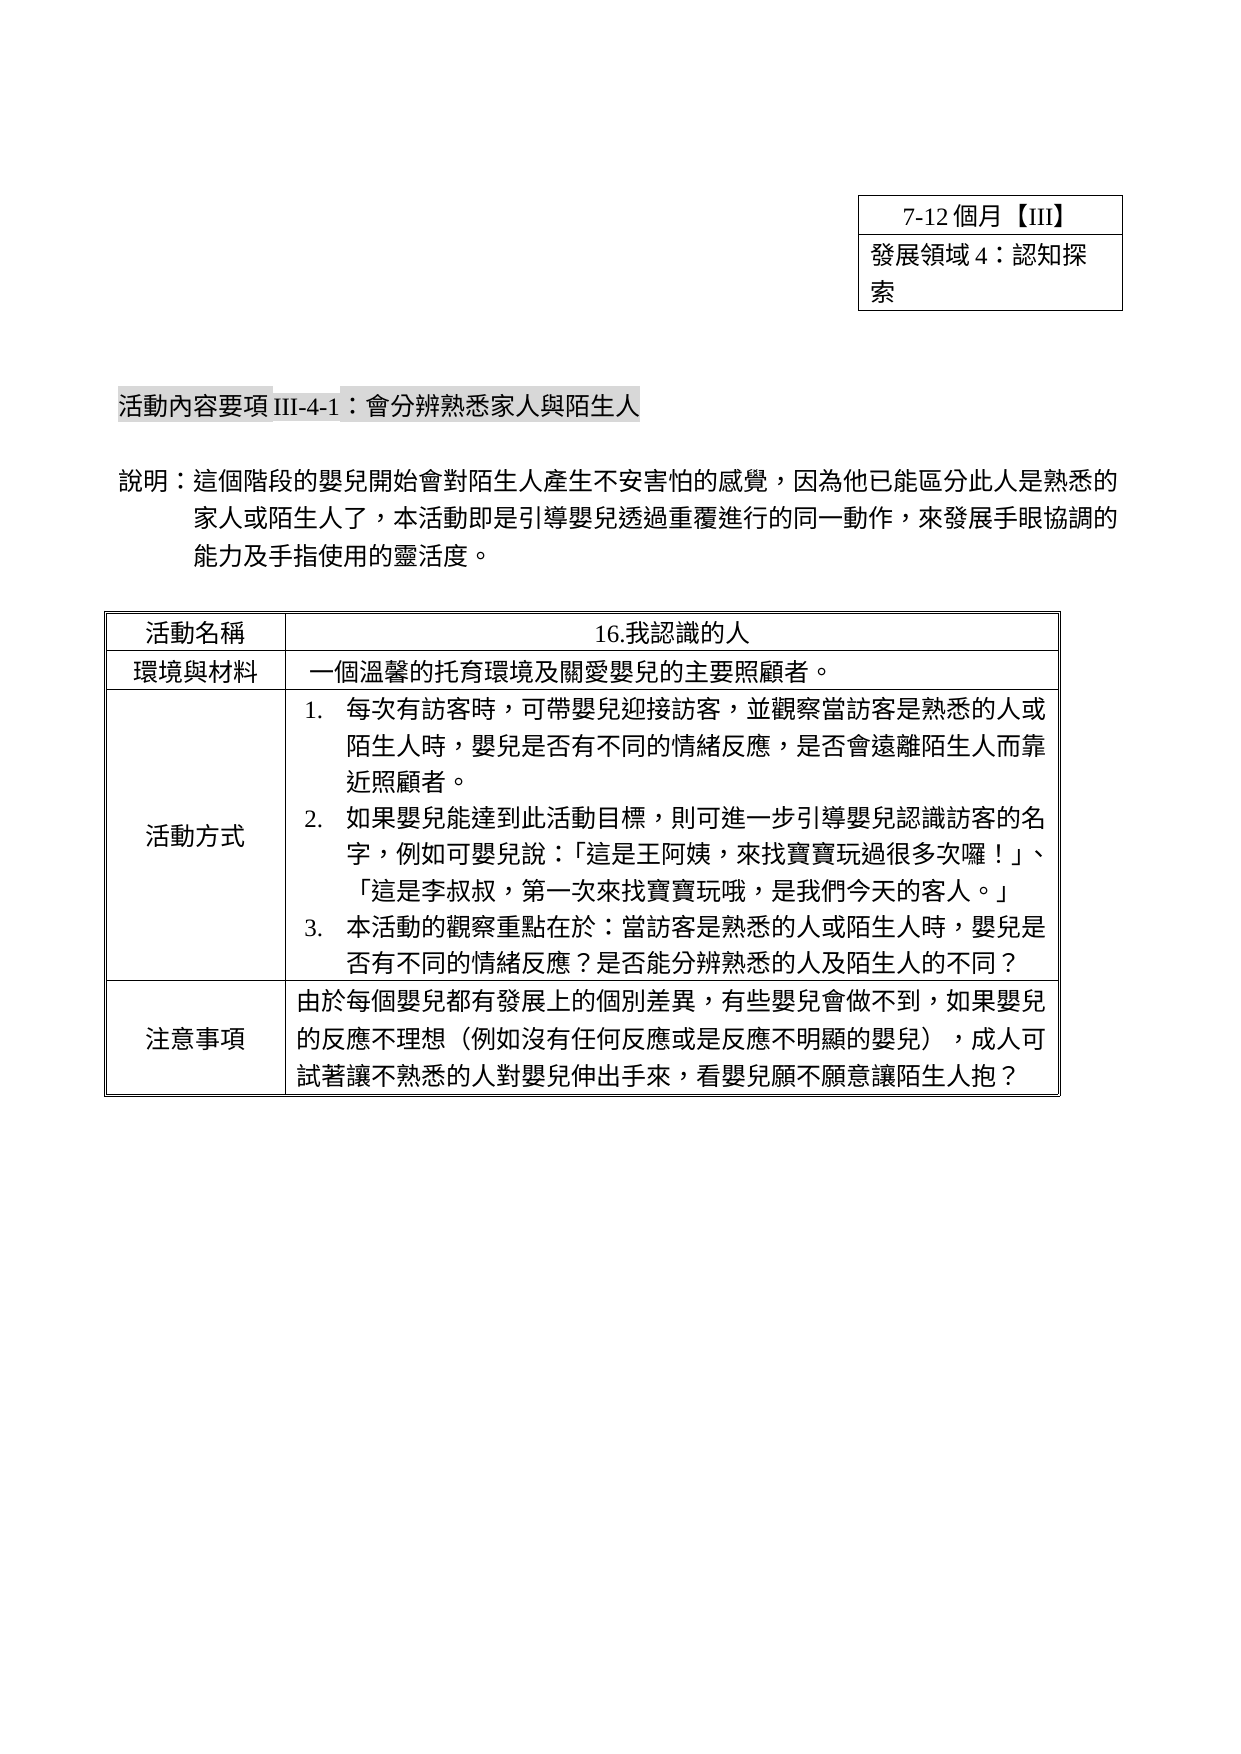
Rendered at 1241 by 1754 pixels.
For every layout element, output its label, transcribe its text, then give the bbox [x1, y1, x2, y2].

table_cell 發展領域4：認知探索 [859, 235, 1122, 309]
table_cell 由於每個嬰兒都有發展上的個別差異，有些嬰兒會做不到，如果嬰兒的反應不理想（例如沒有任何反應或是反應不明顯的嬰兒），成人可試著讓不熟悉的人對嬰兒伸出手來，看嬰兒願不願意讓陌生人抱？ [286, 981, 1058, 1093]
table_cell 每次有訪客時，可帶嬰兒迎接訪客，並觀察當訪客是熟悉的人或陌生人時，嬰兒是否有不同的情緒反應，是否會遠離陌生人而靠近照顧者。 如果嬰兒能達到此活動目標，則可進一步引導嬰兒認識訪客的名字，例如可嬰兒說：「這是王阿姨，來找寶寶玩過很多次囉！」、「這是李叔叔，第一次來找寶寶玩哦，是我們今天的客人。」 本活動的觀察重點在於：當訪客是熟悉的人或陌生人時，嬰兒是否有不同的情緒反應？是否能分辨熟悉的人及陌生人的不同？ [286, 690, 1058, 980]
text 活動內容要項III-4-1：會分辨熟悉家人與陌生人 [118, 386, 1122, 423]
table_header 活動名稱 [107, 614, 285, 650]
table_header 7-12個月【III】 [859, 196, 1122, 233]
table_cell 環境與材料 [107, 651, 285, 689]
table_cell 注意事項 [107, 981, 285, 1093]
table_cell 活動方式 [107, 690, 285, 980]
table_header 16.我認識的人 [286, 614, 1058, 650]
table_cell 一個溫馨的托育環境及關愛嬰兒的主要照顧者。 [286, 651, 1058, 689]
text 說明：這個階段的嬰兒開始會對陌生人產生不安害怕的感覺，因為他已能區分此人是熟悉的家人或陌生人了，本活動即是引導嬰兒透過重覆進行的同一動作，來發展手眼協調的能力及手指使用的靈活度。 [118, 461, 1122, 573]
